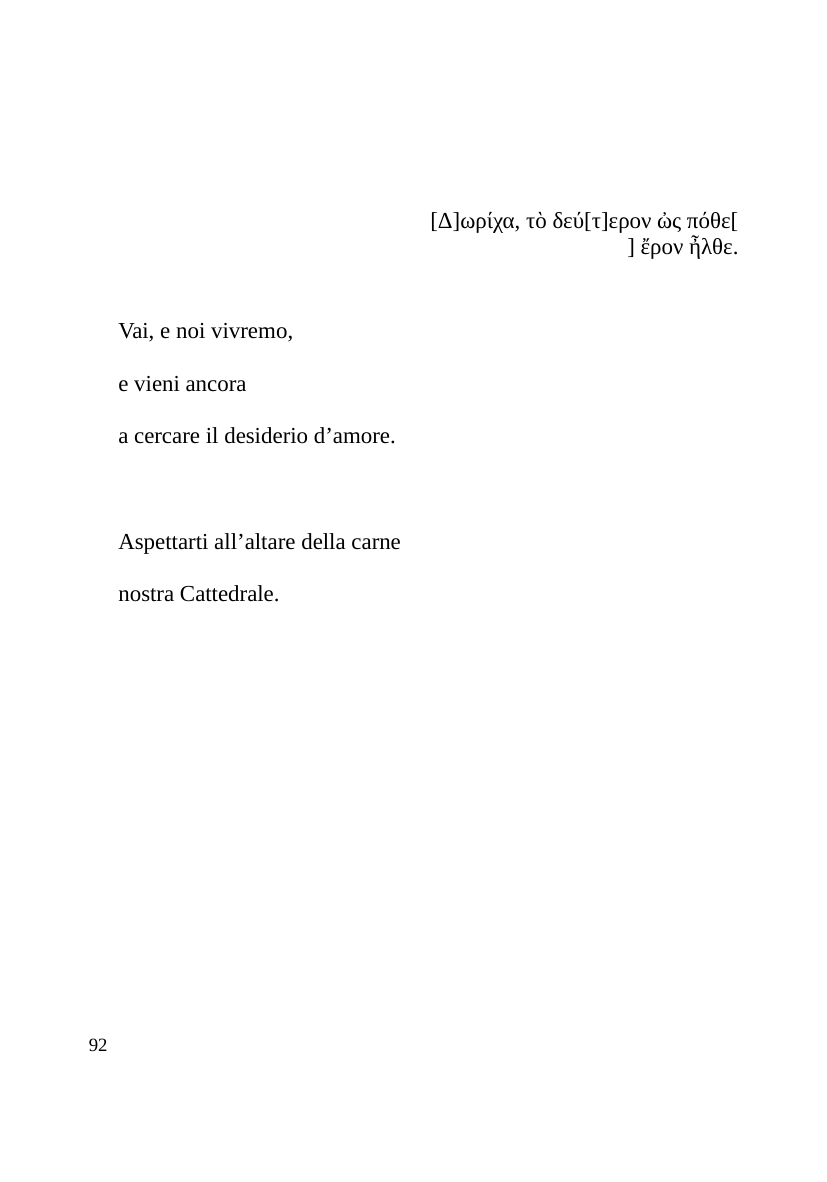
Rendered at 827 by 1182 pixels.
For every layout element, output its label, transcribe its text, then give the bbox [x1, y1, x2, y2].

text Aspettarti all’altare della carne [88, 528, 738, 554]
text a cercare il desiderio d’amore. [88, 422, 738, 449]
text nostra Cattedrale. [88, 580, 738, 607]
text Vai, e noi vivremo, [88, 317, 738, 343]
text ] ἔρον ἦλθε. [88, 233, 738, 259]
text e vieni ancora [88, 369, 738, 396]
text [Δ]ωρίχα, τὸ δεύ[τ]ερον ὠς πόθε[ [88, 207, 738, 233]
